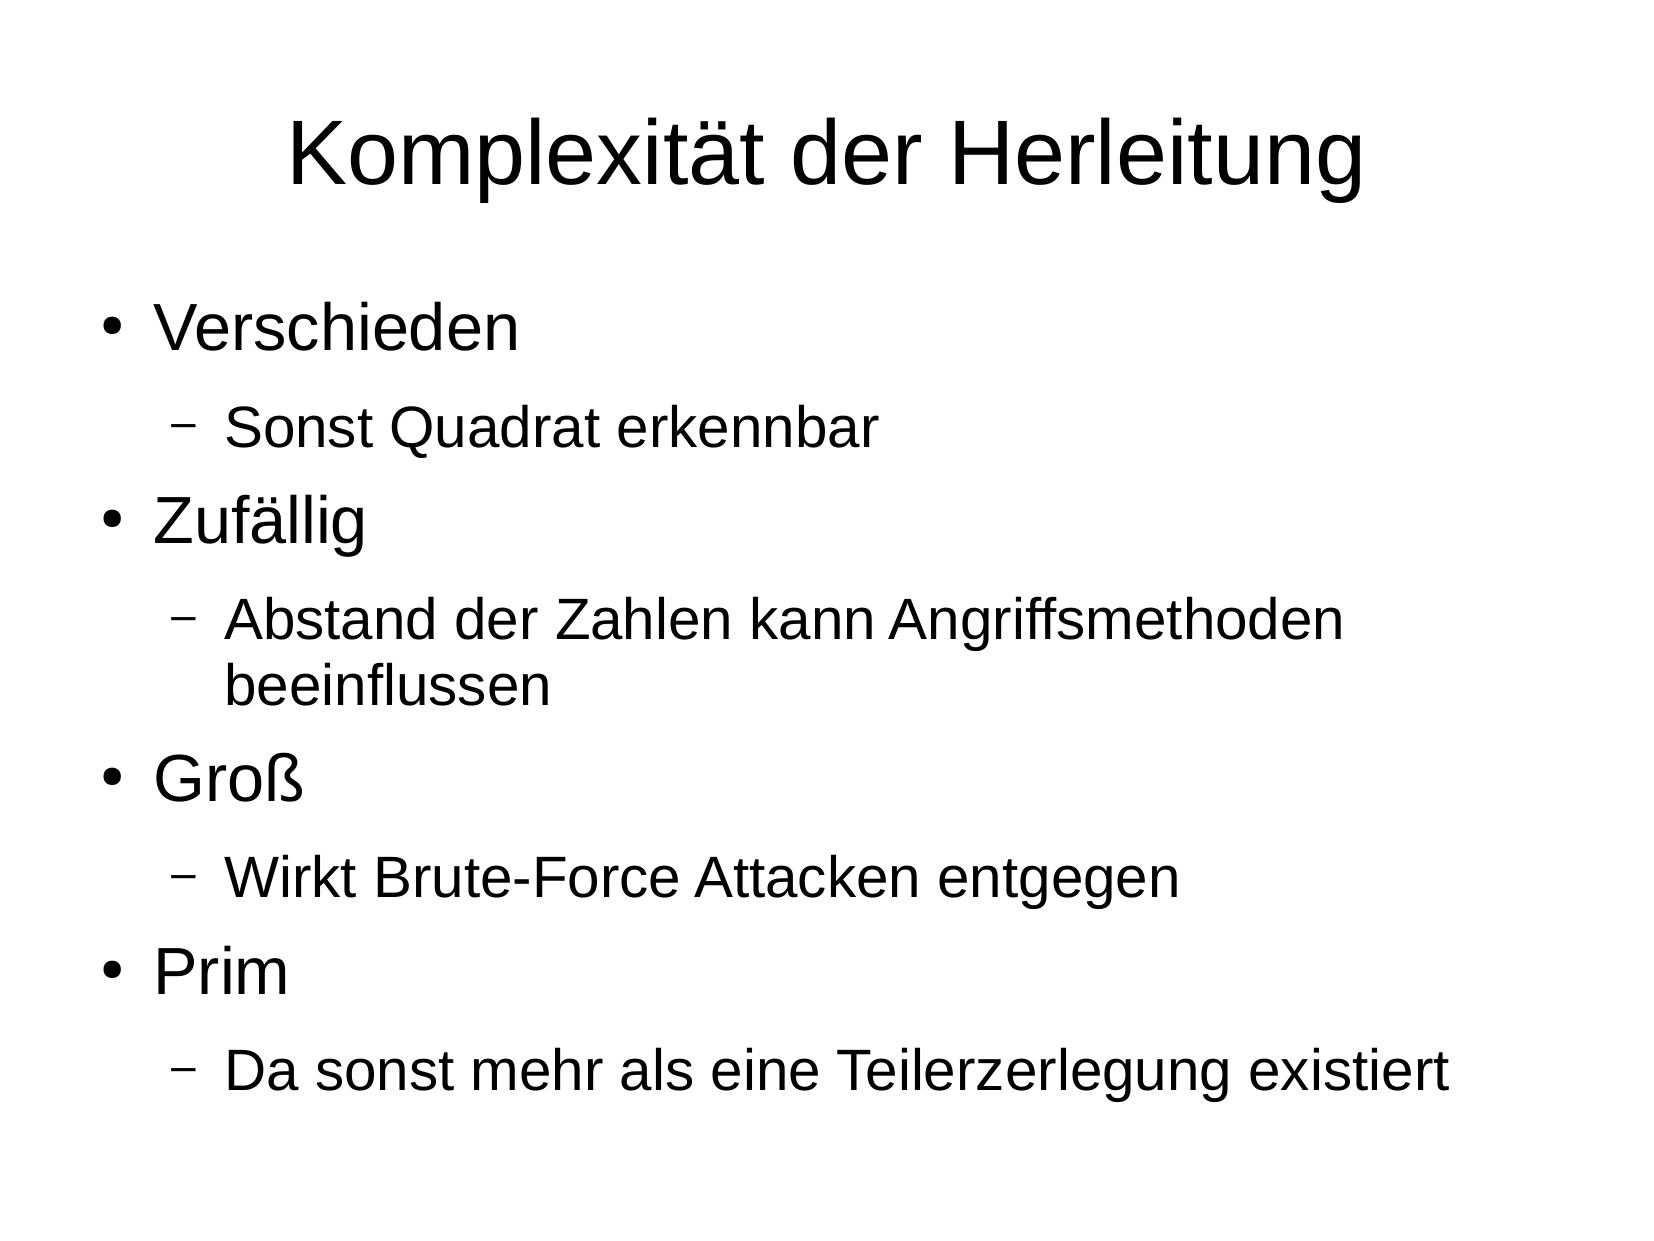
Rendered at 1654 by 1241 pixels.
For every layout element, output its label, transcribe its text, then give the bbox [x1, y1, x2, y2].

list Verschieden Sonst Quadrat erkennbar Zufällig Abstand der Zahlen kann Angriffsmethoden beeinflussen Groß Wirkt Brute-Force Attacken entgegen Prim Da sonst mehr als eine Teilerzerlegung existiert [82, 290, 1571, 1109]
title Komplexität der Herleitung [82, 49, 1571, 257]
